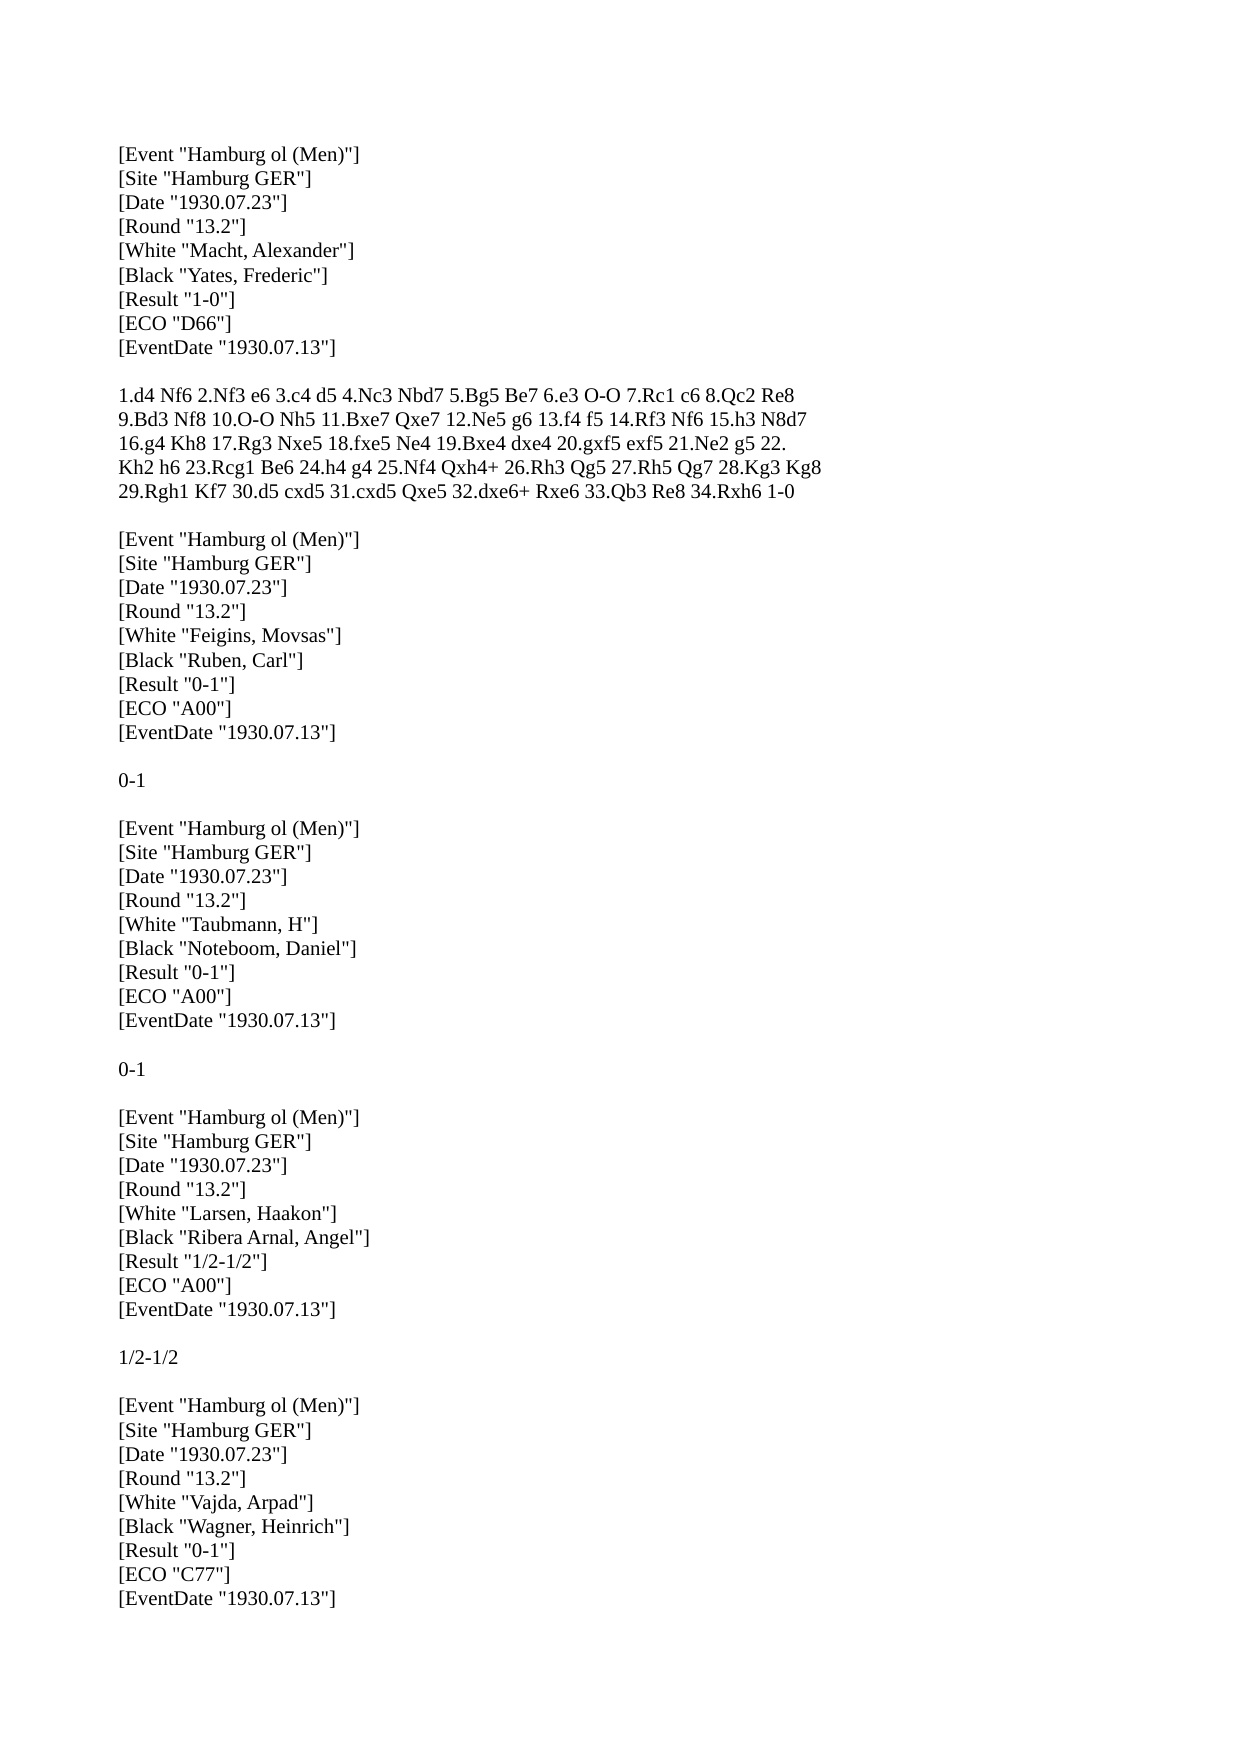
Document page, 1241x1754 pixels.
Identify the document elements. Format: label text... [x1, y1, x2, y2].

text [Result "1-0"] [118, 287, 1122, 311]
text [Result "0-1"] [118, 672, 1122, 696]
text [Result "0-1"] [118, 1538, 1122, 1562]
text [ECO "A00"] [118, 1273, 1122, 1297]
text 0-1 [118, 768, 1122, 792]
text [Result "1/2-1/2"] [118, 1249, 1122, 1273]
text [EventDate "1930.07.13"] [118, 720, 1122, 744]
text 29.Rgh1 Kf7 30.d5 cxd5 31.cxd5 Qxe5 32.dxe6+ Rxe6 33.Qb3 Re8 34.Rxh6 1-0 [118, 479, 1122, 503]
text [Date "1930.07.23"] [118, 1442, 1122, 1466]
text [Date "1930.07.23"] [118, 190, 1122, 214]
text [Site "Hamburg GER"] [118, 551, 1122, 575]
text [ECO "A00"] [118, 696, 1122, 720]
text [Black "Ribera Arnal, Angel"] [118, 1225, 1122, 1249]
text [ECO "D66"] [118, 311, 1122, 335]
text [White "Larsen, Haakon"] [118, 1201, 1122, 1225]
text 9.Bd3 Nf8 10.O-O Nh5 11.Bxe7 Qxe7 12.Ne5 g6 13.f4 f5 14.Rf3 Nf6 15.h3 N8d7 [118, 407, 1122, 431]
text [EventDate "1930.07.13"] [118, 1008, 1122, 1032]
text [ECO "A00"] [118, 984, 1122, 1008]
text [Black "Yates, Frederic"] [118, 262, 1122, 287]
text [Site "Hamburg GER"] [118, 1417, 1122, 1442]
text 16.g4 Kh8 17.Rg3 Nxe5 18.fxe5 Ne4 19.Bxe4 dxe4 20.gxf5 exf5 21.Ne2 g5 22. [118, 431, 1122, 455]
text [White "Vajda, Arpad"] [118, 1490, 1122, 1514]
text [Event "Hamburg ol (Men)"] [118, 816, 1122, 840]
text [Round "13.2"] [118, 888, 1122, 912]
text [Site "Hamburg GER"] [118, 1129, 1122, 1153]
text [White "Taubmann, H"] [118, 912, 1122, 936]
text [Black "Wagner, Heinrich"] [118, 1514, 1122, 1538]
text [Black "Ruben, Carl"] [118, 647, 1122, 672]
text [Round "13.2"] [118, 214, 1122, 238]
text [Event "Hamburg ol (Men)"] [118, 527, 1122, 551]
text [Site "Hamburg GER"] [118, 840, 1122, 864]
text Kh2 h6 23.Rcg1 Be6 24.h4 g4 25.Nf4 Qxh4+ 26.Rh3 Qg5 27.Rh5 Qg7 28.Kg3 Kg8 [118, 455, 1122, 479]
text 1.d4 Nf6 2.Nf3 e6 3.c4 d5 4.Nc3 Nbd7 5.Bg5 Be7 6.e3 O-O 7.Rc1 c6 8.Qc2 Re8 [118, 383, 1122, 407]
text [Event "Hamburg ol (Men)"] [118, 1105, 1122, 1129]
text [EventDate "1930.07.13"] [118, 1586, 1122, 1610]
text [Round "13.2"] [118, 599, 1122, 623]
text [Date "1930.07.23"] [118, 864, 1122, 888]
text [Event "Hamburg ol (Men)"] [118, 142, 1122, 166]
text [Site "Hamburg GER"] [118, 166, 1122, 190]
text [Date "1930.07.23"] [118, 1153, 1122, 1177]
text [Event "Hamburg ol (Men)"] [118, 1393, 1122, 1417]
text 1/2-1/2 [118, 1345, 1122, 1369]
text [Black "Noteboom, Daniel"] [118, 936, 1122, 960]
text [Date "1930.07.23"] [118, 575, 1122, 599]
text [Round "13.2"] [118, 1466, 1122, 1490]
text [White "Feigins, Movsas"] [118, 623, 1122, 647]
text [Result "0-1"] [118, 960, 1122, 984]
text 0-1 [118, 1057, 1122, 1081]
text [Round "13.2"] [118, 1177, 1122, 1201]
text [EventDate "1930.07.13"] [118, 1297, 1122, 1321]
text [EventDate "1930.07.13"] [118, 335, 1122, 359]
text [White "Macht, Alexander"] [118, 238, 1122, 262]
text [ECO "C77"] [118, 1562, 1122, 1586]
